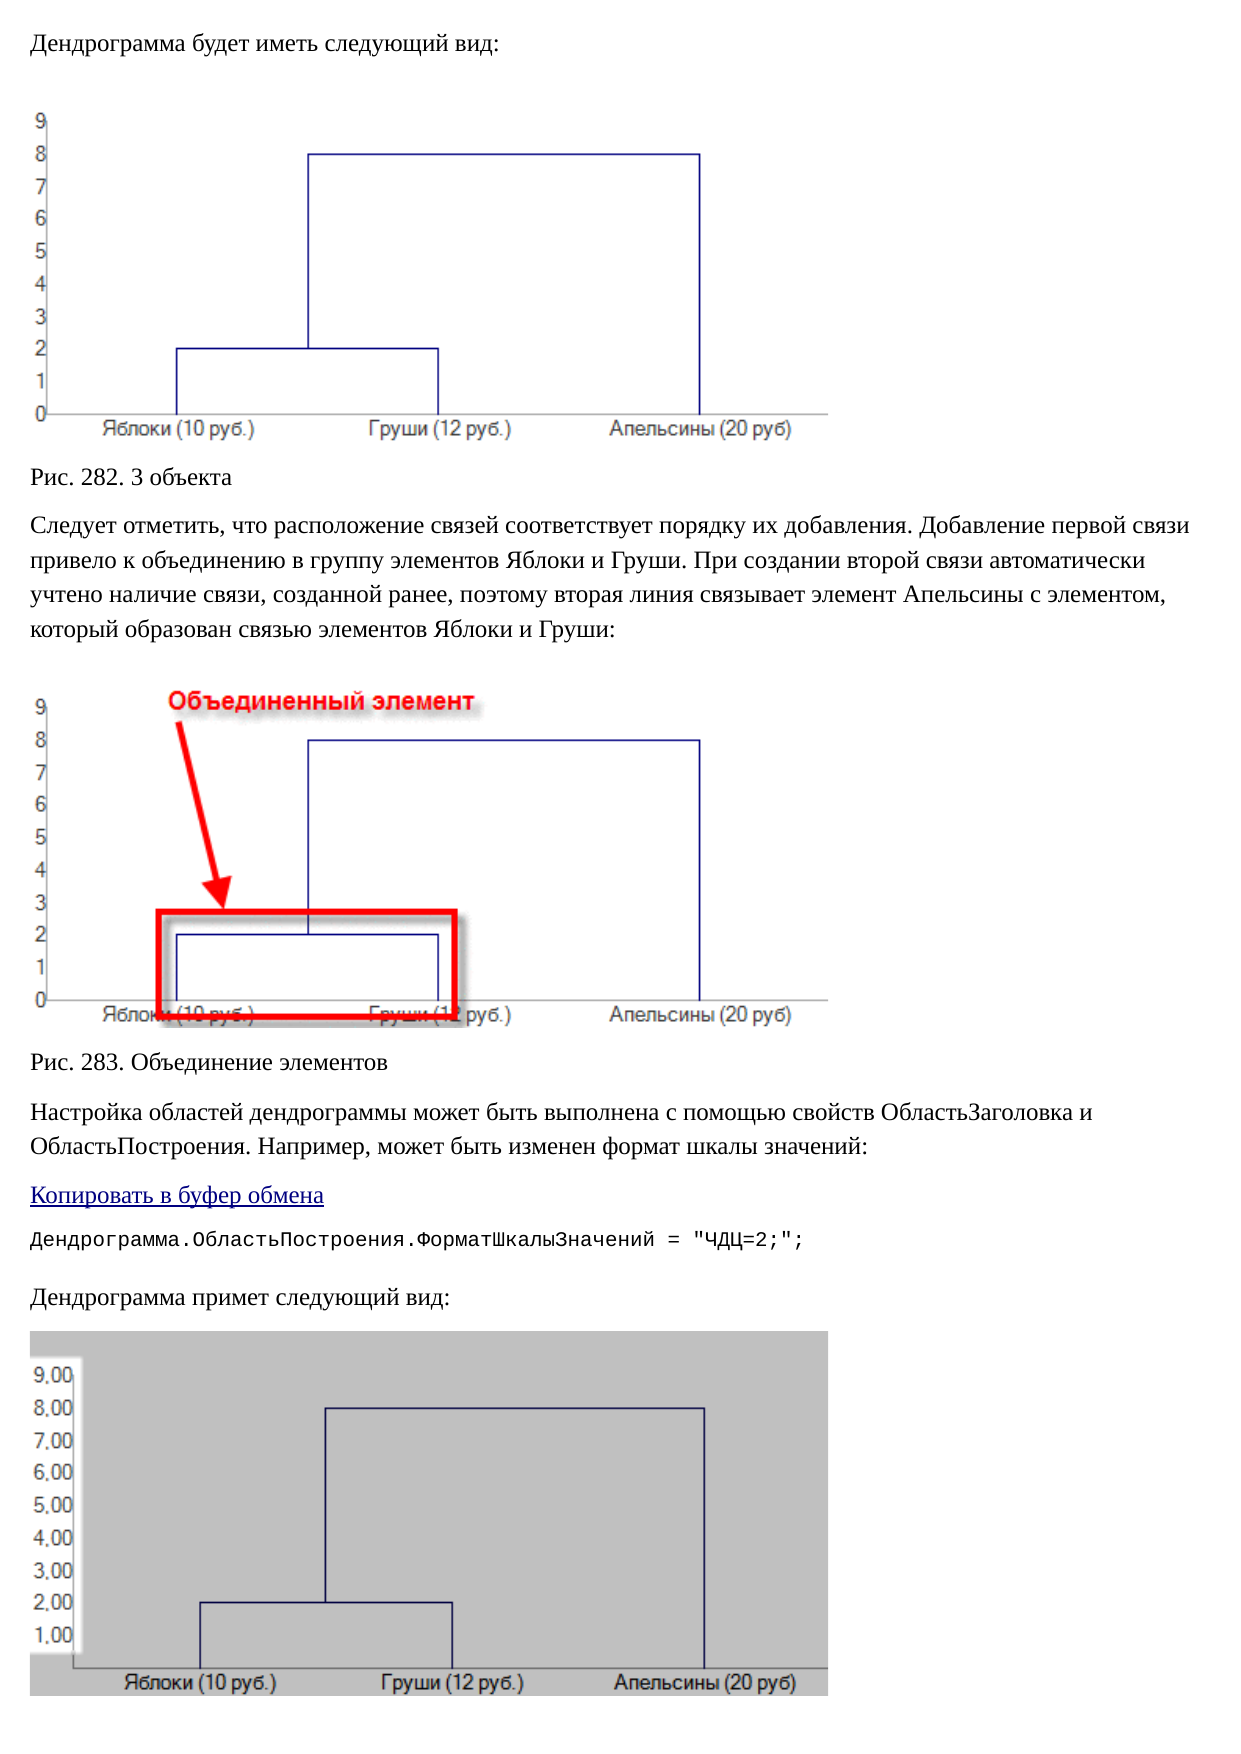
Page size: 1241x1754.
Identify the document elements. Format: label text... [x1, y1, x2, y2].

text Рис. 282. 3 объекта [30, 462, 1211, 490]
text Копировать в буфер обмена [30, 1180, 1211, 1209]
text Рис. 283. Объединение элементов [30, 1047, 1211, 1076]
picture [29, 663, 829, 1028]
picture [29, 1331, 829, 1696]
text Настройка областей дендрограммы может быть выполнена с помощью свойств ОбластьЗаголовка и ОбластьПостроения. Например, может быть изменен формат шкалы значений: [30, 1097, 1211, 1160]
text Дендрограмма примет следующий вид: [30, 1282, 1211, 1311]
text Дендрограмма будет иметь следующий вид: [30, 28, 1211, 57]
text Следует отметить, что расположение связей соответствует порядку их добавления. Добавление первой связи привело к объединению в группу элементов Яблоки и Груши. При создании второй связи автоматически учтено наличие связи, созданной ранее, поэтому вторая линия связывает элемент Апельсины с элементом, который образован связью элементов Яблоки и Груши: [30, 511, 1211, 643]
picture [29, 77, 829, 442]
text Дендрограмма.ОбластьПостроения.ФорматШкалыЗначений = "ЧДЦ=2;"; [30, 1229, 1211, 1253]
